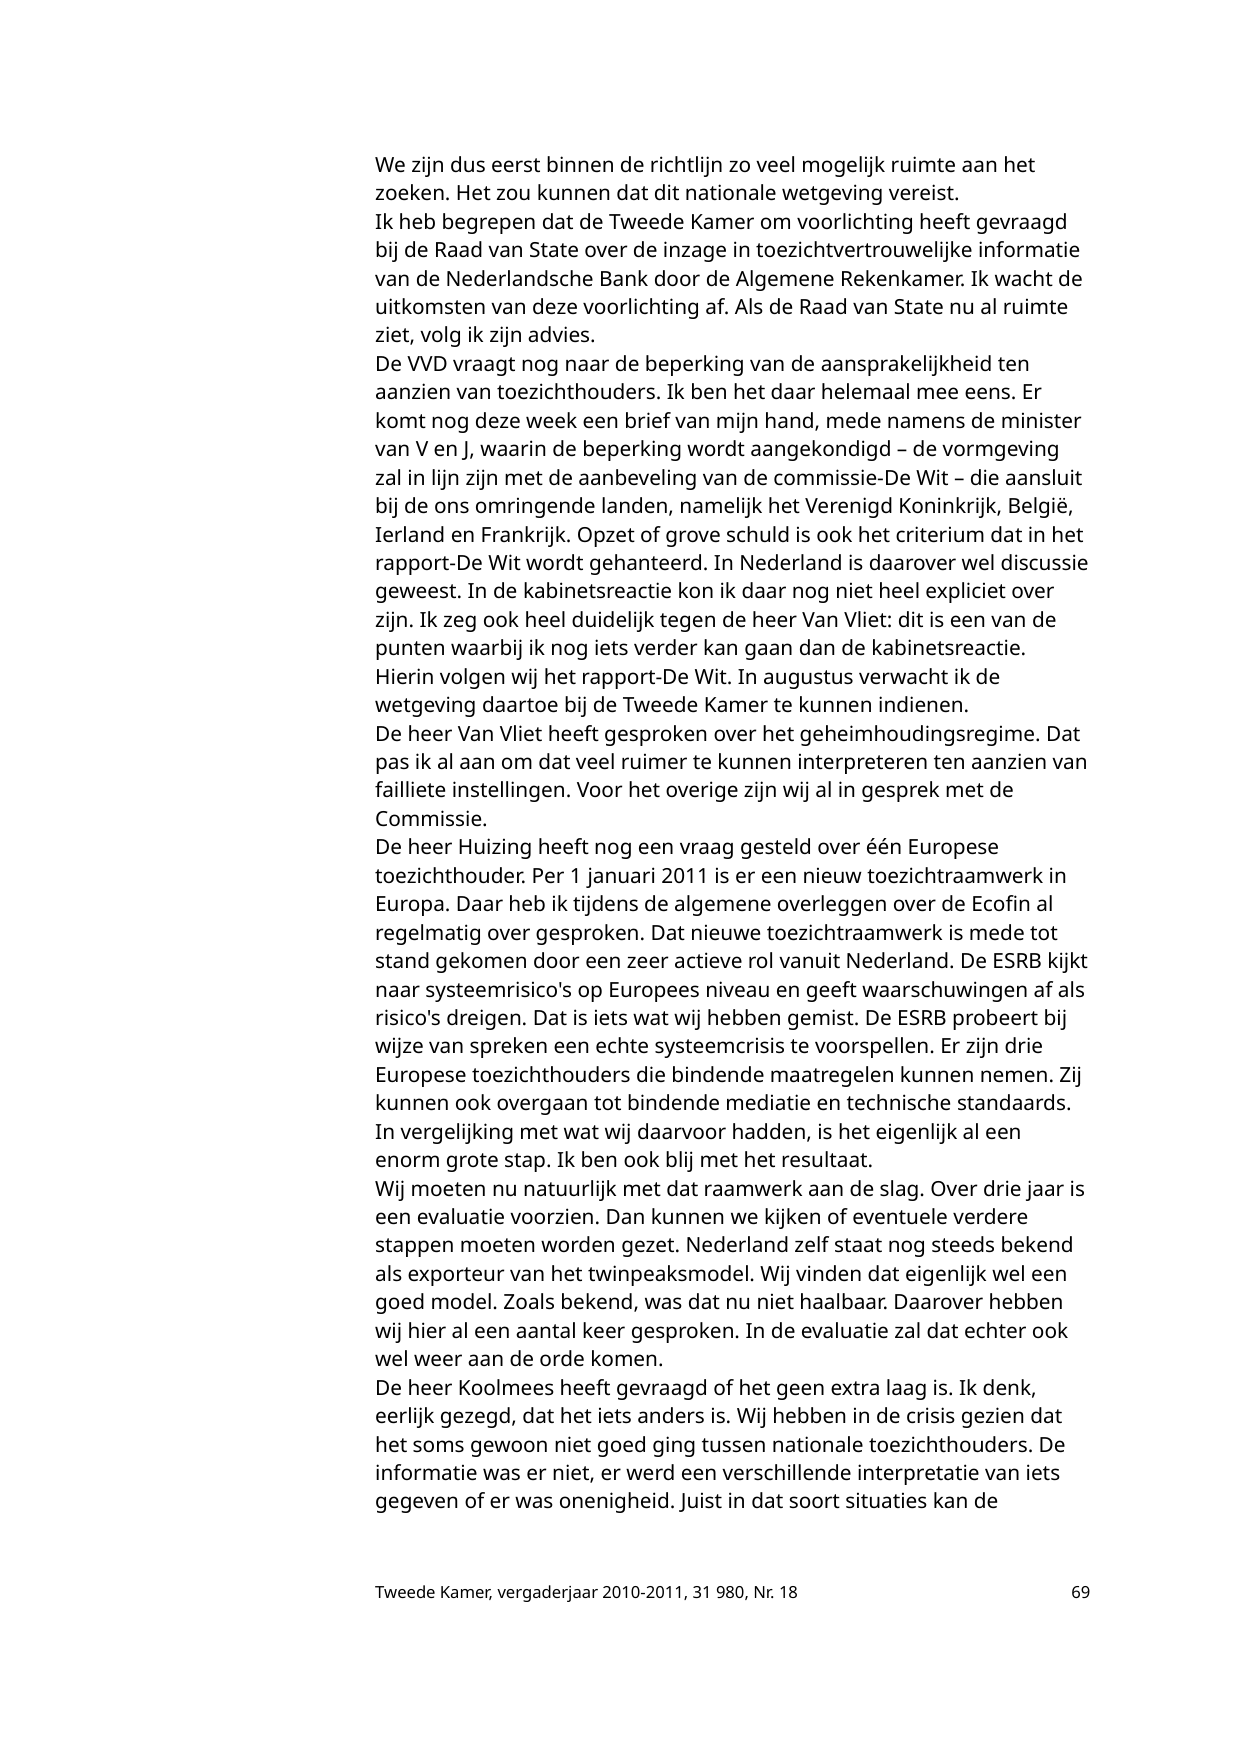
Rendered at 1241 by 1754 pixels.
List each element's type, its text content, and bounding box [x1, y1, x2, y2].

text We zijn dus eerst binnen de richtlijn zo veel mogelijk ruimte aan het zoeken. Het zou kunnen dat dit nationale wetgeving vereist. [375, 150, 1090, 207]
text Wij moeten nu natuurlijk met dat raamwerk aan de slag. Over drie jaar is een evaluatie voorzien. Dan kunnen we kijken of eventuele verdere stappen moeten worden gezet. Nederland zelf staat nog steeds bekend als exporteur van het twinpeaksmodel. Wij vinden dat eigenlijk wel een goed model. Zoals bekend, was dat nu niet haalbaar. Daarover hebben wij hier al een aantal keer gesproken. In de evaluatie zal dat echter ook wel weer aan de orde komen. [375, 1174, 1090, 1373]
text De heer Van Vliet heeft gesproken over het geheimhoudingsregime. Dat pas ik al aan om dat veel ruimer te kunnen interpreteren ten aanzien van failliete instellingen. Voor het overige zijn wij al in gesprek met de Commissie. [375, 719, 1090, 832]
text De VVD vraagt nog naar de beperking van de aansprakelijkheid ten aanzien van toezichthouders. Ik ben het daar helemaal mee eens. Er komt nog deze week een brief van mijn hand, mede namens de minister van V en J, waarin de beperking wordt aangekondigd – de vormgeving zal in lijn zijn met de aanbeveling van de commissie-De Wit – die aansluit bij de ons omringende landen, namelijk het Verenigd Koninkrijk, België, Ierland en Frankrijk. Opzet of grove schuld is ook het criterium dat in het rapport-De Wit wordt gehanteerd. In Nederland is daarover wel discussie geweest. In de kabinetsreactie kon ik daar nog niet heel expliciet over zijn. Ik zeg ook heel duidelijk tegen de heer Van Vliet: dit is een van de punten waarbij ik nog iets verder kan gaan dan de kabinetsreactie. Hierin volgen wij het rapport-De Wit. In augustus verwacht ik de wetgeving daartoe bij de Tweede Kamer te kunnen indienen. [375, 349, 1090, 719]
text De heer Koolmees heeft gevraagd of het geen extra laag is. Ik denk, eerlijk gezegd, dat het iets anders is. Wij hebben in de crisis gezien dat het soms gewoon niet goed ging tussen nationale toezichthouders. De informatie was er niet, er werd een verschillende interpretatie van iets gegeven of er was onenigheid. Juist in dat soort situaties kan de [375, 1373, 1090, 1515]
text De heer Huizing heeft nog een vraag gesteld over één Europese toezichthouder. Per 1 januari 2011 is er een nieuw toezichtraamwerk in Europa. Daar heb ik tijdens de algemene overleggen over de Ecofin al regelmatig over gesproken. Dat nieuwe toezichtraamwerk is mede tot stand gekomen door een zeer actieve rol vanuit Nederland. De ESRB kijkt naar systeemrisico's op Europees niveau en geeft waarschuwingen af als risico's dreigen. Dat is iets wat wij hebben gemist. De ESRB probeert bij wijze van spreken een echte systeemcrisis te voorspellen. Er zijn drie Europese toezichthouders die bindende maatregelen kunnen nemen. Zij kunnen ook overgaan tot bindende mediatie en technische standaards. In vergelijking met wat wij daarvoor hadden, is het eigenlijk al een enorm grote stap. Ik ben ook blij met het resultaat. [375, 832, 1090, 1174]
text Ik heb begrepen dat de Tweede Kamer om voorlichting heeft gevraagd bij de Raad van State over de inzage in toezichtvertrouwelijke informatie van de Nederlandsche Bank door de Algemene Rekenkamer. Ik wacht de uitkomsten van deze voorlichting af. Als de Raad van State nu al ruimte ziet, volg ik zijn advies. [375, 207, 1090, 349]
